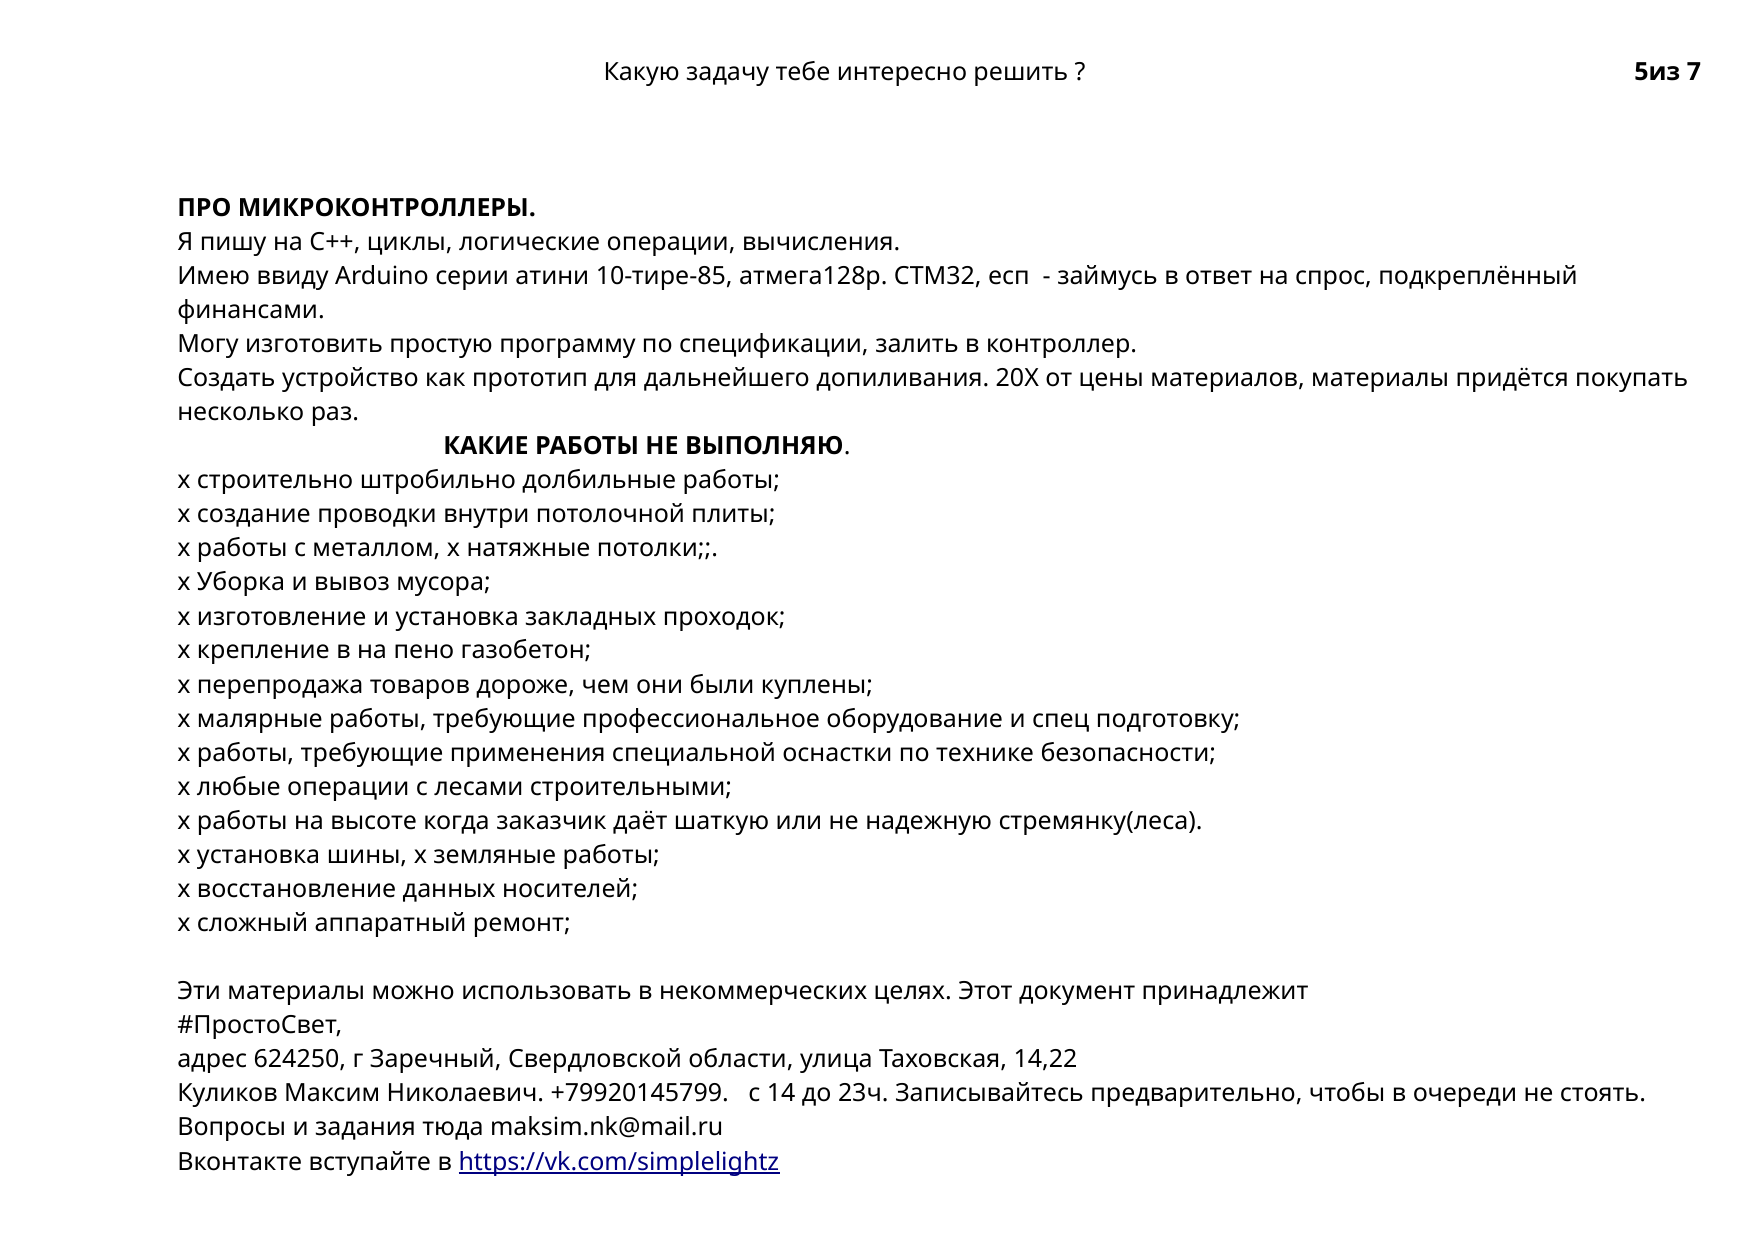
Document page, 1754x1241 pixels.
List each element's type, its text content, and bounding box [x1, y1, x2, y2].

text Куликов Максим Николаевич. +79920145799. с 14 до 23ч. Записывайтесь предварительно, чтобы в очереди не стоять. [177, 1075, 1701, 1109]
text ПРО МИКРОКОНТРОЛЛЕРЫ. Я пишу на С++, циклы, логические операции, вычисления. Имею ввиду Arduino серии атини 10-тире-85, атмега128p. СТМ32, есп - займусь в ответ на спрос, подкреплённый финансами. Могу изготовить простую программу по спецификации, залить в контроллер. Создать устройство как прототип для дальнейшего допиливания. 20Х от цены материалов, материалы придётся покупать несколько раз. КАКИЕ РАБОТЫ НЕ ВЫПОЛНЯЮ. [177, 189, 1701, 462]
text адрес 624250, г Заречный, Свердловской области, улица Таховская, 14,22 [177, 1041, 1701, 1075]
text Вопросы и задания тюда maksim.nk@mail.ru [177, 1109, 1701, 1143]
text х строительно штробильно долбильные работы; x создание проводки внутри потолочной плиты; х работы с металлом, х натяжные потолки;;. x Уборка и вывоз мусора; x изготовление и установка закладных проходок; х крепление в на пено газобетон; х перепродажа товаров дороже, чем они были куплены; х малярные работы, требующие профессиональное оборудование и спец подготовку; х работы, требующие применения специальной оснастки по технике безопасности; х любые операции с лесами строительными; х работы на высоте когда заказчик даёт шаткую или не надежную стремянку(леса). х установка шины, х земляные работы; х восстановление данных носителей; х сложный аппаратный ремонт; [177, 462, 1701, 939]
text Эти материалы можно использовать в некоммерческих целях. Этот документ принадлежит [177, 973, 1701, 1007]
text Вконтакте вступайте в https://vk.com/simplelightz [177, 1143, 1701, 1177]
text #ПростоСвет, [177, 1007, 1701, 1041]
